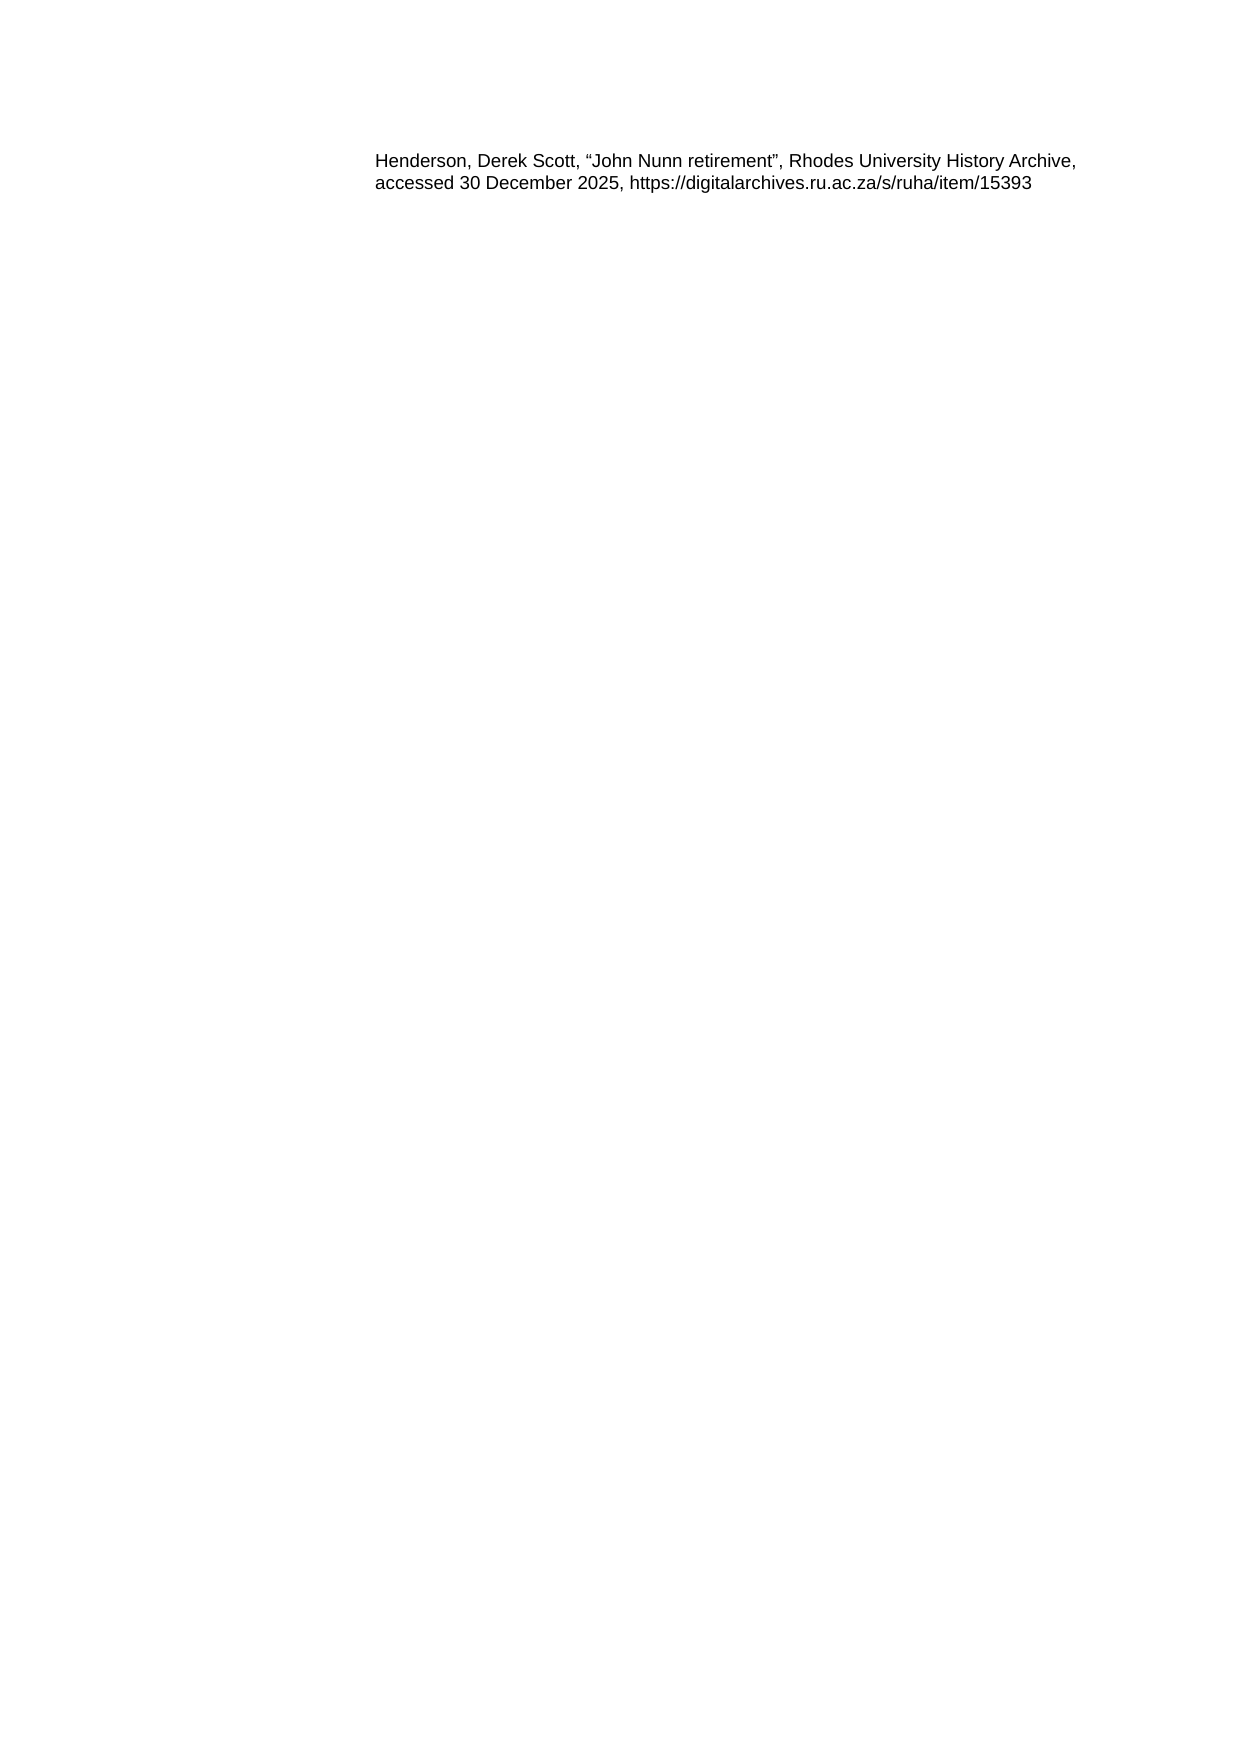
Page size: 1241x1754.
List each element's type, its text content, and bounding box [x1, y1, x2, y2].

text Henderson, Derek Scott, “John Nunn retirement”, Rhodes University History Archive, accessed 30 December 2025, https://digitalarchives.ru.ac.za/s/ruha/item/15393 [375, 150, 1090, 193]
